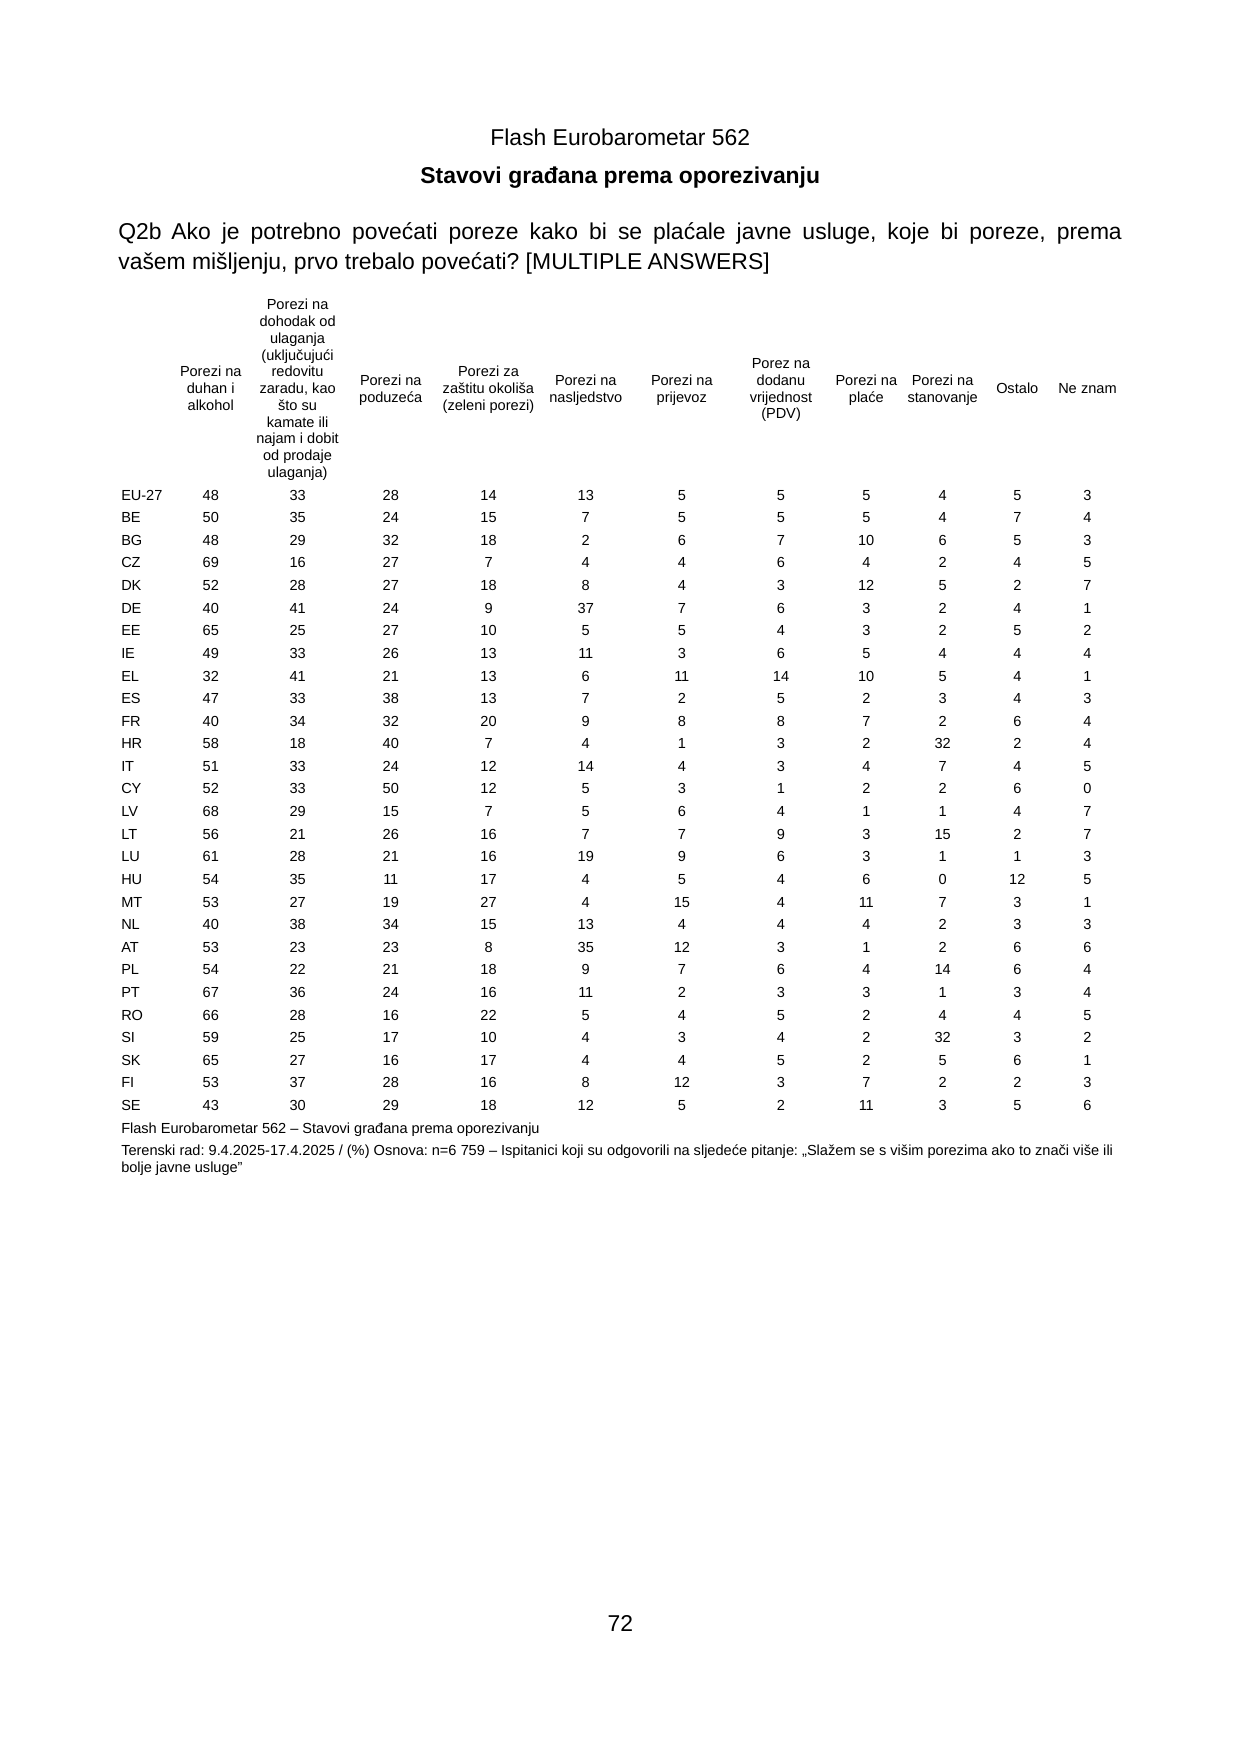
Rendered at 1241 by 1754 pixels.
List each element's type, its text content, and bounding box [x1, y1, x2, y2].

table_cell 4 [903, 506, 982, 529]
table_cell 4 [1052, 981, 1122, 1003]
table_cell 7 [631, 596, 732, 619]
table_cell 6 [903, 529, 982, 551]
table_cell 20 [436, 710, 540, 732]
table_cell 6 [631, 800, 732, 822]
table_cell 4 [540, 551, 631, 574]
table_cell 29 [250, 800, 345, 822]
table_cell BG [118, 529, 171, 551]
table_cell 13 [436, 642, 540, 664]
table_cell 9 [540, 710, 631, 732]
table_cell 8 [732, 710, 829, 732]
table_cell 11 [345, 868, 436, 890]
table_cell 50 [171, 506, 250, 529]
table_cell 25 [250, 619, 345, 642]
table_cell 27 [250, 1049, 345, 1071]
table_cell 2 [903, 619, 982, 642]
table_cell 35 [250, 868, 345, 890]
table_cell 3 [982, 913, 1052, 936]
table_cell 4 [1052, 642, 1122, 664]
table_cell 49 [171, 642, 250, 664]
table_cell 48 [171, 529, 250, 551]
table_cell 12 [829, 574, 903, 596]
table_cell 67 [171, 981, 250, 1003]
table_cell 0 [903, 868, 982, 890]
table_cell 40 [171, 596, 250, 619]
table_cell 59 [171, 1026, 250, 1048]
table_header Porezi na plaće [829, 293, 903, 483]
table_cell 5 [903, 664, 982, 687]
table_cell 18 [436, 529, 540, 551]
table_cell 2 [829, 1026, 903, 1048]
table_cell 5 [982, 529, 1052, 551]
table_cell 28 [345, 484, 436, 506]
table_cell 23 [345, 936, 436, 958]
table_cell 4 [1052, 958, 1122, 981]
table_cell 4 [982, 800, 1052, 822]
table_cell 27 [250, 890, 345, 913]
table_cell 7 [829, 1071, 903, 1094]
table_cell 33 [250, 755, 345, 777]
table_cell 14 [732, 664, 829, 687]
table_cell 16 [436, 823, 540, 845]
table_cell 3 [1052, 687, 1122, 709]
table_cell 3 [982, 1026, 1052, 1048]
table_cell 9 [732, 823, 829, 845]
table_header Porezi na poduzeća [345, 293, 436, 483]
table_cell 22 [436, 1003, 540, 1026]
table_cell 12 [436, 755, 540, 777]
table_cell 48 [171, 484, 250, 506]
table_cell 34 [250, 710, 345, 732]
table_header [118, 293, 171, 483]
table_cell 1 [631, 732, 732, 755]
table_cell 5 [903, 574, 982, 596]
table_cell DE [118, 596, 171, 619]
table_cell 4 [631, 913, 732, 936]
table_cell 12 [540, 1094, 631, 1116]
table_cell 6 [732, 551, 829, 574]
table_cell 66 [171, 1003, 250, 1026]
table_cell 61 [171, 845, 250, 868]
table_cell 24 [345, 981, 436, 1003]
table_cell 32 [171, 664, 250, 687]
table_cell 2 [829, 1003, 903, 1026]
table_cell 8 [631, 710, 732, 732]
table_cell 5 [540, 619, 631, 642]
table_cell 4 [982, 596, 1052, 619]
table_cell 36 [250, 981, 345, 1003]
table_cell 3 [631, 1026, 732, 1048]
table_cell 4 [982, 642, 1052, 664]
table_cell 18 [436, 958, 540, 981]
table_cell 9 [631, 845, 732, 868]
table_cell 69 [171, 551, 250, 574]
table_cell 7 [540, 506, 631, 529]
table_cell 3 [732, 574, 829, 596]
table_cell 58 [171, 732, 250, 755]
table_cell 40 [171, 710, 250, 732]
table_cell 5 [829, 484, 903, 506]
table_cell 51 [171, 755, 250, 777]
table_cell 3 [732, 755, 829, 777]
table_cell 5 [1052, 755, 1122, 777]
table_cell 10 [829, 529, 903, 551]
table_cell 5 [540, 777, 631, 800]
table_cell 1 [982, 845, 1052, 868]
table_cell 29 [345, 1094, 436, 1116]
table_cell 7 [540, 823, 631, 845]
table_cell 22 [250, 958, 345, 981]
table_cell 40 [171, 913, 250, 936]
table_cell FI [118, 1071, 171, 1094]
table_cell 5 [982, 1094, 1052, 1116]
table_cell DK [118, 574, 171, 596]
table_cell 32 [345, 529, 436, 551]
table_cell 6 [1052, 936, 1122, 958]
text Q2b Ako je potrebno povećati poreze kako bi se plaćale javne usluge, koje bi poreze, prema vašem mišljenju, prvo trebalo povećati? [MULTIPLE ANSWERS] [118, 218, 1122, 275]
table_cell 33 [250, 687, 345, 709]
table_cell 5 [1052, 1003, 1122, 1026]
table_cell 17 [436, 868, 540, 890]
table_cell 5 [732, 484, 829, 506]
table_cell 4 [829, 958, 903, 981]
table_cell 34 [345, 913, 436, 936]
table_cell 11 [540, 981, 631, 1003]
table_cell 4 [540, 868, 631, 890]
table_cell 3 [1052, 1071, 1122, 1094]
table_cell AT [118, 936, 171, 958]
table_cell RO [118, 1003, 171, 1026]
table_cell 4 [631, 574, 732, 596]
table_cell 68 [171, 800, 250, 822]
table_cell 24 [345, 755, 436, 777]
table_cell 6 [540, 664, 631, 687]
table_cell 5 [732, 1049, 829, 1071]
table_cell 43 [171, 1094, 250, 1116]
table_cell CZ [118, 551, 171, 574]
table_cell 24 [345, 596, 436, 619]
table_cell 5 [732, 506, 829, 529]
table_cell 18 [250, 732, 345, 755]
table_cell 3 [829, 981, 903, 1003]
table_cell 12 [631, 1071, 732, 1094]
table_cell 54 [171, 958, 250, 981]
table_cell SK [118, 1049, 171, 1071]
table_cell Flash Eurobarometar 562 – Stavovi građana prema oporezivanju [118, 1116, 1122, 1139]
table_cell 1 [903, 845, 982, 868]
table_cell 2 [903, 913, 982, 936]
table_cell 35 [540, 936, 631, 958]
table_cell 4 [903, 484, 982, 506]
table_cell 53 [171, 936, 250, 958]
table_cell 3 [903, 687, 982, 709]
table_cell 6 [982, 936, 1052, 958]
table_cell 5 [829, 506, 903, 529]
table_cell 4 [982, 1003, 1052, 1026]
table_cell 11 [829, 890, 903, 913]
table_cell 5 [732, 687, 829, 709]
table_cell 2 [829, 687, 903, 709]
table_cell LU [118, 845, 171, 868]
table_header Porezi na stanovanje [903, 293, 982, 483]
table_cell 13 [436, 664, 540, 687]
table_header Porez na dodanu vrijednost (PDV) [732, 293, 829, 483]
table_cell 5 [982, 619, 1052, 642]
table_cell 4 [903, 1003, 982, 1026]
table_cell 28 [250, 1003, 345, 1026]
table_cell 2 [903, 710, 982, 732]
table_cell 26 [345, 642, 436, 664]
table_cell 2 [631, 687, 732, 709]
table_cell EL [118, 664, 171, 687]
table_cell 15 [903, 823, 982, 845]
table_cell 2 [732, 1094, 829, 1116]
table_cell ES [118, 687, 171, 709]
table_cell 4 [732, 868, 829, 890]
table_cell 6 [732, 596, 829, 619]
table_cell SE [118, 1094, 171, 1116]
table_cell 15 [436, 506, 540, 529]
table_cell 7 [436, 551, 540, 574]
table_cell 3 [732, 981, 829, 1003]
table_cell 7 [631, 958, 732, 981]
table_cell 28 [250, 845, 345, 868]
table_cell 9 [540, 958, 631, 981]
table_cell 5 [540, 800, 631, 822]
table_cell 4 [732, 913, 829, 936]
table_cell 32 [345, 710, 436, 732]
table_cell 2 [829, 1049, 903, 1071]
table_cell 2 [829, 777, 903, 800]
table_cell 4 [540, 1026, 631, 1048]
table_cell 27 [436, 890, 540, 913]
table_cell 12 [436, 777, 540, 800]
table_cell 2 [903, 936, 982, 958]
table_cell 32 [903, 732, 982, 755]
table_cell 28 [250, 574, 345, 596]
table_cell 1 [829, 936, 903, 958]
table_cell 12 [631, 936, 732, 958]
table_cell 4 [982, 755, 1052, 777]
table_cell NL [118, 913, 171, 936]
table_cell EE [118, 619, 171, 642]
table_cell 4 [732, 1026, 829, 1048]
table_cell 8 [540, 1071, 631, 1094]
table_cell 2 [982, 732, 1052, 755]
table_cell LV [118, 800, 171, 822]
table_cell 5 [732, 1003, 829, 1026]
table_cell 18 [436, 1094, 540, 1116]
table_cell 24 [345, 506, 436, 529]
table_cell PL [118, 958, 171, 981]
table_cell 4 [982, 687, 1052, 709]
table_cell 5 [631, 484, 732, 506]
table_header Porezi na nasljedstvo [540, 293, 631, 483]
table_cell 13 [540, 913, 631, 936]
table_cell 4 [1052, 506, 1122, 529]
table_header Porezi na prijevoz [631, 293, 732, 483]
table_cell 15 [345, 800, 436, 822]
table_cell 3 [1052, 845, 1122, 868]
table_cell 29 [250, 529, 345, 551]
table_cell 41 [250, 664, 345, 687]
table_cell 27 [345, 574, 436, 596]
table_cell 2 [982, 1071, 1052, 1094]
table_cell 3 [631, 642, 732, 664]
table_cell 5 [903, 1049, 982, 1071]
table_cell Terenski rad: 9.4.2025-17.4.2025 / (%) Osnova: n=6 759 – Ispitanici koji su odgovorili na sljedeće pitanje: „Slažem se s višim porezima ako to znači više ili bolje javne usluge” [118, 1139, 1122, 1178]
table_cell 2 [982, 574, 1052, 596]
table_cell 3 [1052, 913, 1122, 936]
table_cell BE [118, 506, 171, 529]
table_cell 4 [903, 642, 982, 664]
table_cell 32 [903, 1026, 982, 1048]
table_cell 14 [436, 484, 540, 506]
table_cell 5 [631, 1094, 732, 1116]
table_cell 3 [732, 936, 829, 958]
table_cell 4 [1052, 710, 1122, 732]
table_cell 6 [982, 1049, 1052, 1071]
table_cell 52 [171, 574, 250, 596]
table_cell 1 [829, 800, 903, 822]
table_cell 5 [631, 506, 732, 529]
table_cell 50 [345, 777, 436, 800]
table_cell 7 [436, 732, 540, 755]
table_cell 18 [436, 574, 540, 596]
table_header Ostalo [982, 293, 1052, 483]
table_cell 3 [1052, 529, 1122, 551]
table_cell 6 [982, 710, 1052, 732]
table_cell 23 [250, 936, 345, 958]
table_cell 21 [345, 958, 436, 981]
table_cell 4 [829, 551, 903, 574]
table_cell 65 [171, 619, 250, 642]
table_cell 4 [1052, 732, 1122, 755]
table_cell 7 [1052, 823, 1122, 845]
table_header Porezi na dohodak od ulaganja (uključujući redovitu zaradu, kao što su kamate ili najam i dobit od prodaje ulaganja) [250, 293, 345, 483]
table_cell 3 [982, 890, 1052, 913]
table_cell 41 [250, 596, 345, 619]
table_cell 16 [250, 551, 345, 574]
table_cell 17 [345, 1026, 436, 1048]
table_cell 14 [903, 958, 982, 981]
table_cell 7 [1052, 574, 1122, 596]
table_cell 6 [631, 529, 732, 551]
table_cell IE [118, 642, 171, 664]
table_cell 7 [631, 823, 732, 845]
table_cell 3 [732, 1071, 829, 1094]
table_cell 7 [903, 755, 982, 777]
table_cell 56 [171, 823, 250, 845]
table_cell MT [118, 890, 171, 913]
table_cell FR [118, 710, 171, 732]
table_cell 3 [1052, 484, 1122, 506]
table_cell 5 [829, 642, 903, 664]
table_cell 4 [540, 1049, 631, 1071]
table_cell 4 [631, 1049, 732, 1071]
table_cell IT [118, 755, 171, 777]
table_cell 14 [540, 755, 631, 777]
table_cell 1 [1052, 1049, 1122, 1071]
table_cell 38 [250, 913, 345, 936]
table_cell 7 [903, 890, 982, 913]
table_cell EU-27 [118, 484, 171, 506]
table_cell 21 [345, 664, 436, 687]
table_cell 4 [631, 551, 732, 574]
table_cell 2 [631, 981, 732, 1003]
table_cell 16 [345, 1003, 436, 1026]
table_cell 4 [982, 551, 1052, 574]
table_cell 16 [345, 1049, 436, 1071]
table_cell SI [118, 1026, 171, 1048]
table_cell 9 [436, 596, 540, 619]
table_cell 4 [540, 890, 631, 913]
table_cell 37 [540, 596, 631, 619]
table_cell 4 [732, 800, 829, 822]
table_cell 3 [829, 845, 903, 868]
table_cell PT [118, 981, 171, 1003]
table_cell 1 [732, 777, 829, 800]
table_cell 28 [345, 1071, 436, 1094]
table_cell 40 [345, 732, 436, 755]
table_cell 1 [1052, 596, 1122, 619]
table_cell 7 [732, 529, 829, 551]
table_cell 3 [829, 823, 903, 845]
table_cell 2 [1052, 1026, 1122, 1048]
table_cell 25 [250, 1026, 345, 1048]
table_cell 16 [436, 1071, 540, 1094]
table_cell 7 [540, 687, 631, 709]
table_cell 1 [1052, 664, 1122, 687]
table_cell CY [118, 777, 171, 800]
table_cell 3 [829, 596, 903, 619]
table_cell 33 [250, 484, 345, 506]
table_cell 2 [829, 732, 903, 755]
table_cell 37 [250, 1071, 345, 1094]
table_cell 13 [540, 484, 631, 506]
table_cell 27 [345, 619, 436, 642]
table_cell 21 [250, 823, 345, 845]
table_cell 5 [1052, 868, 1122, 890]
table_cell 4 [732, 890, 829, 913]
table_cell 26 [345, 823, 436, 845]
table_cell 0 [1052, 777, 1122, 800]
table_cell 4 [982, 664, 1052, 687]
table_cell 7 [436, 800, 540, 822]
table_cell 10 [829, 664, 903, 687]
table_cell 5 [982, 484, 1052, 506]
table_cell 7 [1052, 800, 1122, 822]
table_cell 5 [1052, 551, 1122, 574]
table_cell 6 [732, 642, 829, 664]
table_cell 3 [982, 981, 1052, 1003]
table_cell 1 [903, 800, 982, 822]
table_header Porezi na duhan i alkohol [171, 293, 250, 483]
table_header Porezi za zaštitu okoliša (zeleni porezi) [436, 293, 540, 483]
table_cell 4 [732, 619, 829, 642]
table_cell 6 [982, 958, 1052, 981]
table_cell 4 [540, 732, 631, 755]
table_cell 2 [903, 1071, 982, 1094]
table_cell HR [118, 732, 171, 755]
table_cell 3 [903, 1094, 982, 1116]
table_cell 33 [250, 642, 345, 664]
table_cell 16 [436, 981, 540, 1003]
table_cell 11 [631, 664, 732, 687]
table_cell 53 [171, 890, 250, 913]
table_cell 10 [436, 1026, 540, 1048]
table_cell 33 [250, 777, 345, 800]
table_cell 1 [903, 981, 982, 1003]
table_cell 11 [540, 642, 631, 664]
table_cell 2 [903, 777, 982, 800]
table_cell 53 [171, 1071, 250, 1094]
table_cell 21 [345, 845, 436, 868]
table_header Ne znam [1052, 293, 1122, 483]
table_cell 8 [540, 574, 631, 596]
table_cell 5 [540, 1003, 631, 1026]
table_cell 4 [631, 1003, 732, 1026]
table_cell 2 [982, 823, 1052, 845]
table_cell 4 [829, 755, 903, 777]
table_cell 7 [982, 506, 1052, 529]
table_cell 11 [829, 1094, 903, 1116]
table_cell 17 [436, 1049, 540, 1071]
table_cell 5 [631, 619, 732, 642]
table_cell 54 [171, 868, 250, 890]
table_cell 3 [732, 732, 829, 755]
table_cell 4 [631, 755, 732, 777]
table_cell 52 [171, 777, 250, 800]
table_cell 8 [436, 936, 540, 958]
table_cell 19 [345, 890, 436, 913]
table_cell 65 [171, 1049, 250, 1071]
table_cell HU [118, 868, 171, 890]
table_cell 10 [436, 619, 540, 642]
table_cell 4 [829, 913, 903, 936]
table_cell 30 [250, 1094, 345, 1116]
table_cell LT [118, 823, 171, 845]
table_cell 3 [631, 777, 732, 800]
table_cell 13 [436, 687, 540, 709]
table_cell 2 [903, 596, 982, 619]
table_cell 15 [436, 913, 540, 936]
table_cell 12 [982, 868, 1052, 890]
table_cell 35 [250, 506, 345, 529]
table_cell 6 [732, 958, 829, 981]
table_cell 6 [829, 868, 903, 890]
table_cell 38 [345, 687, 436, 709]
table_cell 7 [829, 710, 903, 732]
table_cell 2 [1052, 619, 1122, 642]
table_cell 5 [631, 868, 732, 890]
table_cell 6 [1052, 1094, 1122, 1116]
table_cell 2 [903, 551, 982, 574]
table_cell 2 [540, 529, 631, 551]
table_cell 16 [436, 845, 540, 868]
table_cell 47 [171, 687, 250, 709]
table_cell 6 [982, 777, 1052, 800]
table_cell 6 [732, 845, 829, 868]
table_cell 27 [345, 551, 436, 574]
table_cell 15 [631, 890, 732, 913]
table_cell 1 [1052, 890, 1122, 913]
table_cell 19 [540, 845, 631, 868]
table_cell 3 [829, 619, 903, 642]
